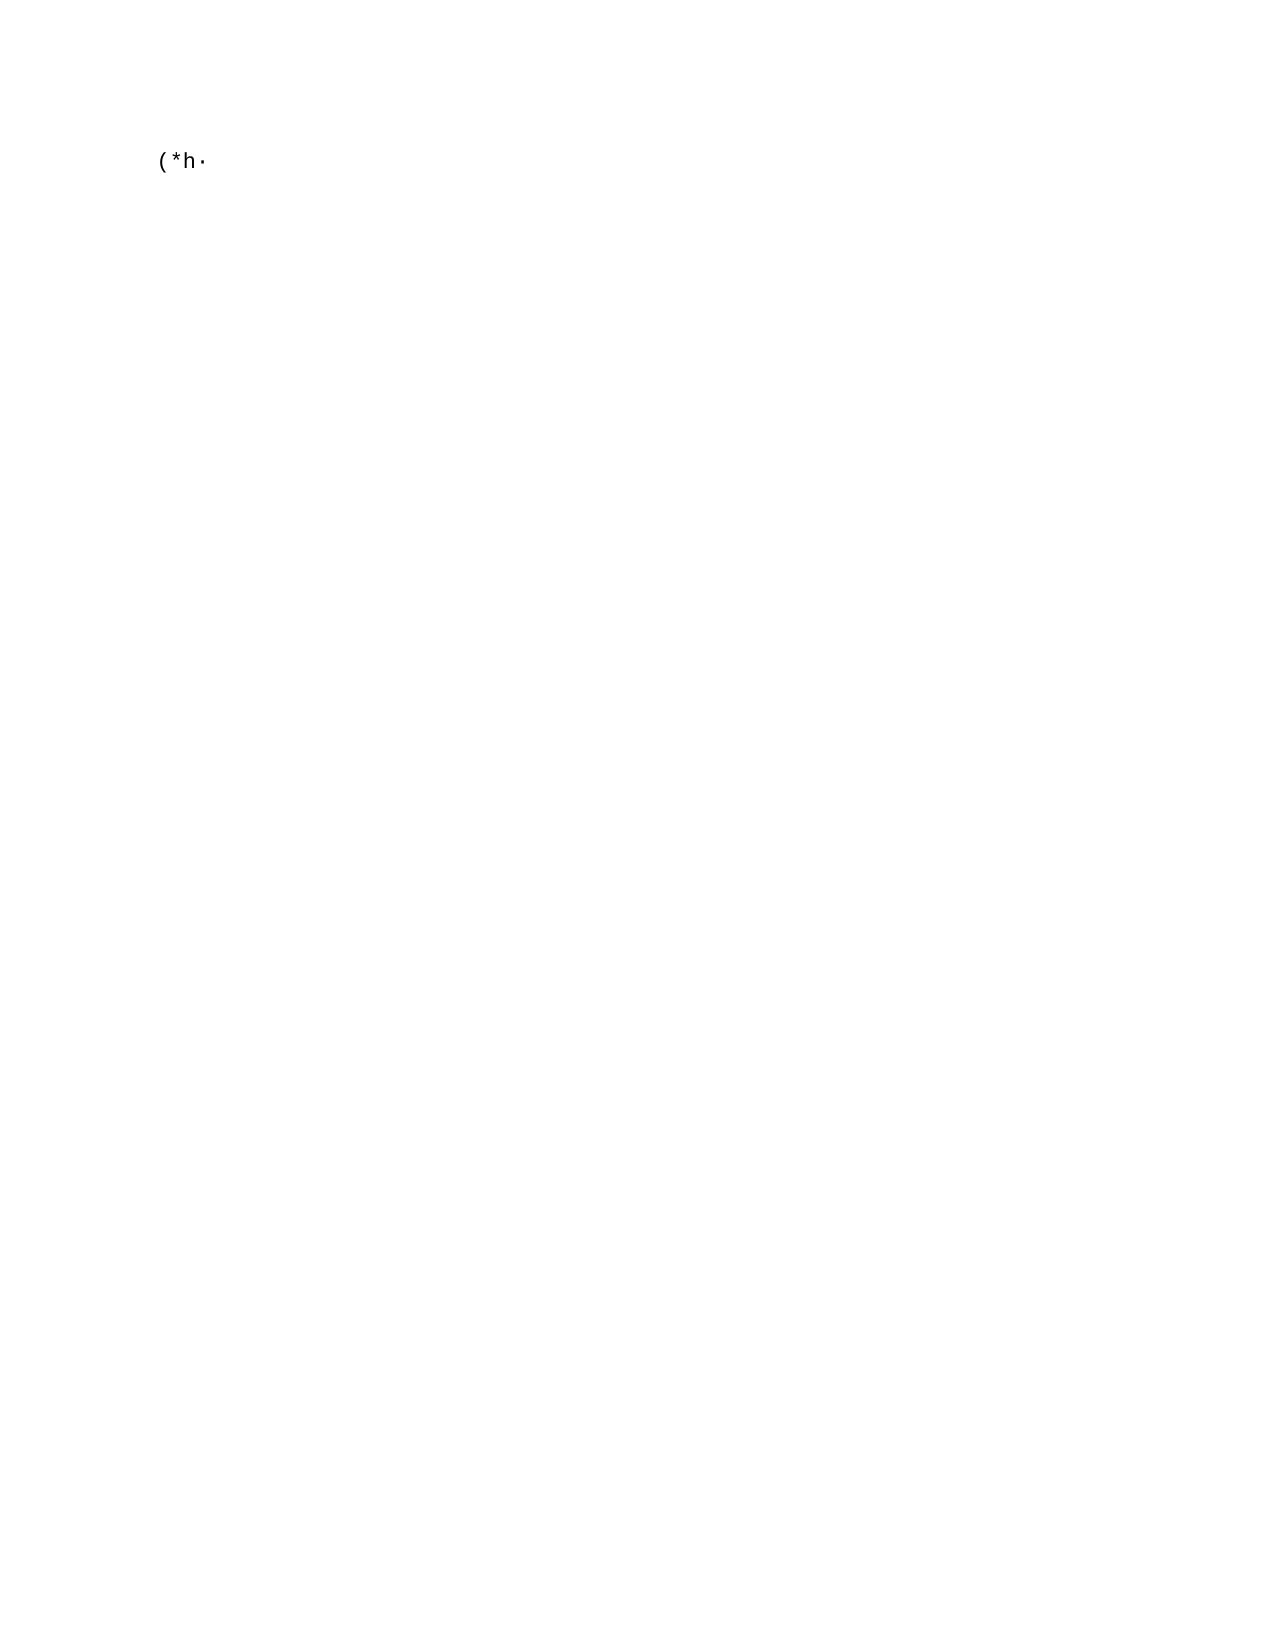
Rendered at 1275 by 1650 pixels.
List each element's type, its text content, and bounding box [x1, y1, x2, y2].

text (*h· [156, 150, 1118, 175]
